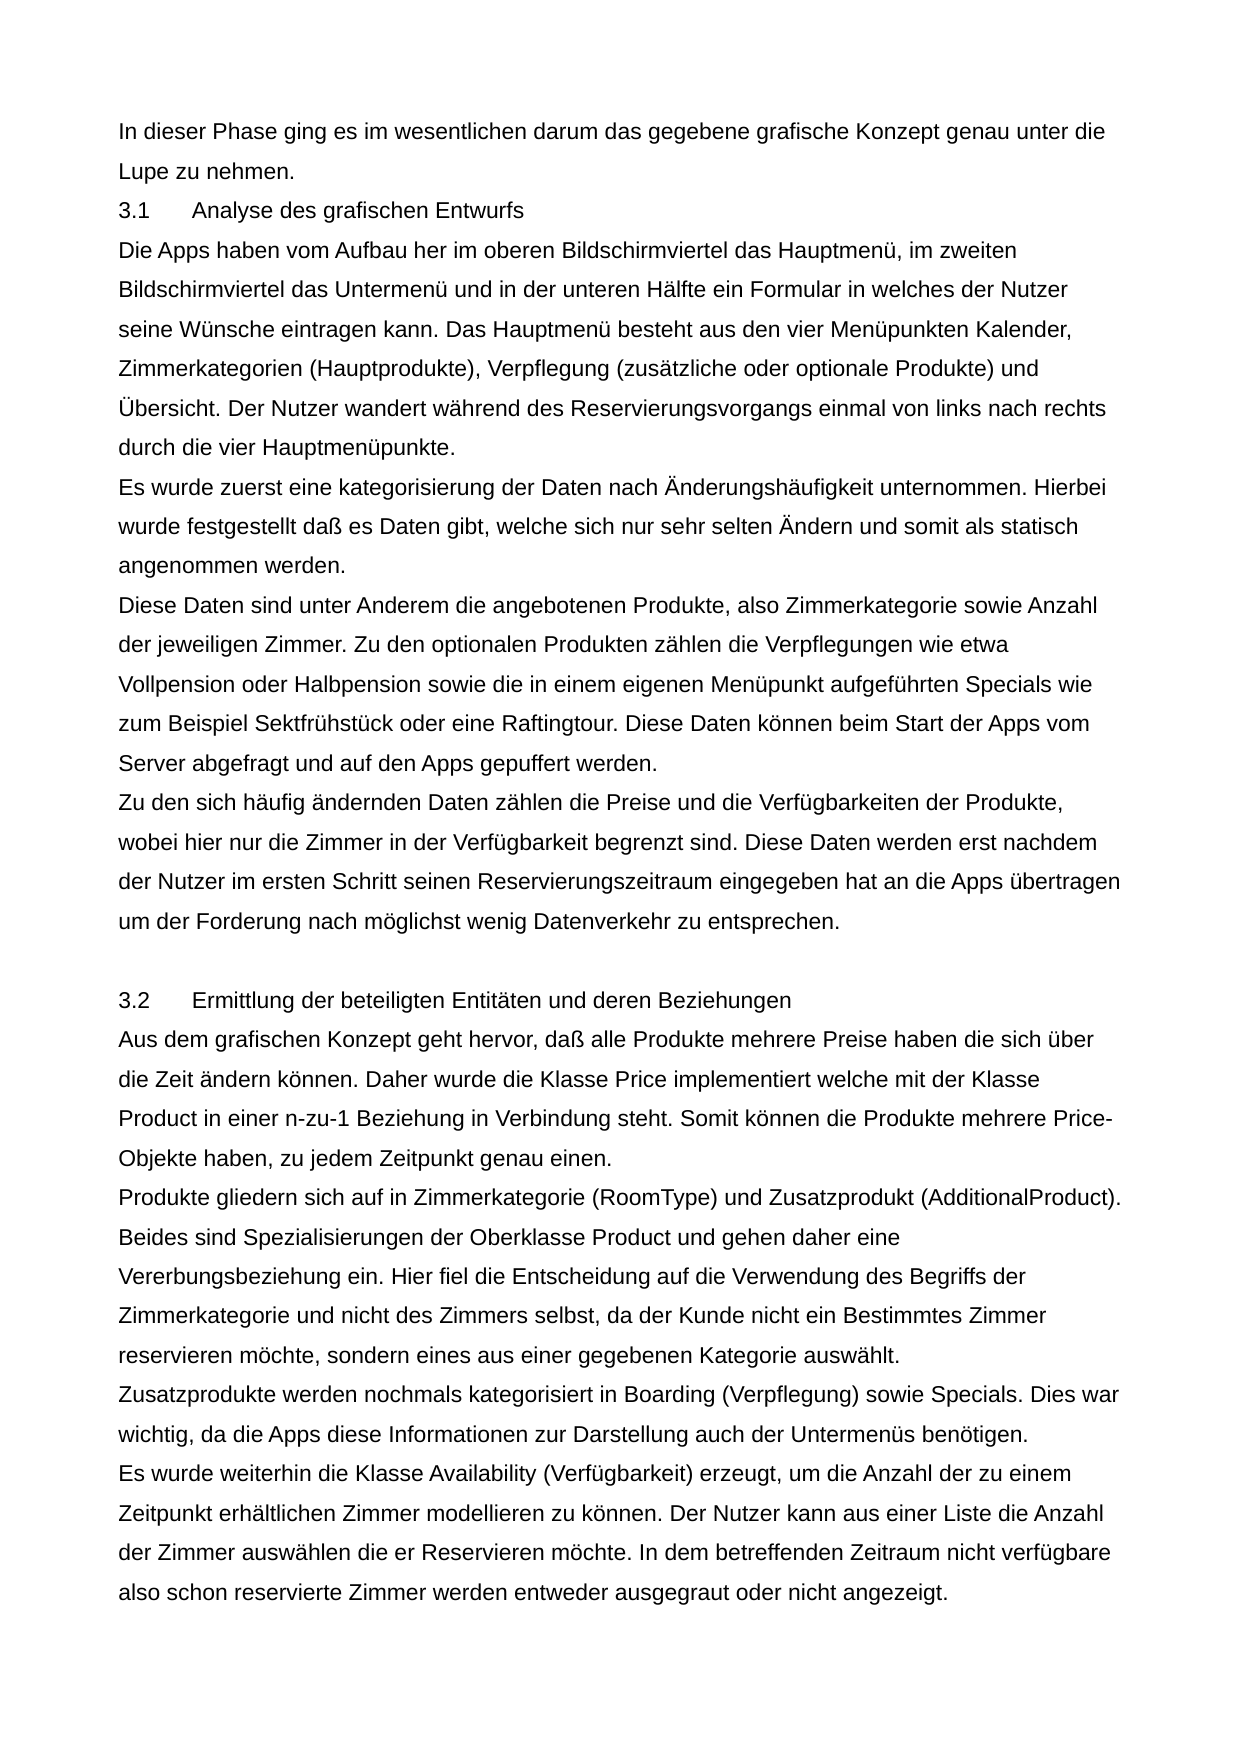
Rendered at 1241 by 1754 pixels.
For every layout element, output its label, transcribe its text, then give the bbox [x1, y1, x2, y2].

text Es wurde weiterhin die Klasse Availability (Verfügbarkeit) erzeugt, um die Anzahl der zu einem Zeitpunkt erhältlichen Zimmer modellieren zu können. Der Nutzer kann aus einer Liste die Anzahl der Zimmer auswählen die er Reservieren möchte. In dem betreffenden Zeitraum nicht verfügbare also schon reservierte Zimmer werden entweder ausgegraut oder nicht angezeigt. [118, 1460, 1122, 1605]
text Aus dem grafischen Konzept geht hervor, daß alle Produkte mehrere Preise haben die sich über die Zeit ändern können. Daher wurde die Klasse Price implementiert welche mit der Klasse Product in einer n-zu-1 Beziehung in Verbindung steht. Somit können die Produkte mehrere Price-Objekte haben, zu jedem Zeitpunkt genau einen. [118, 1026, 1122, 1171]
text Zu den sich häufig ändernden Daten zählen die Preise und die Verfügbarkeiten der Produkte, wobei hier nur die Zimmer in der Verfügbarkeit begrenzt sind. Diese Daten werden erst nachdem der Nutzer im ersten Schritt seinen Reservierungszeitraum eingegeben hat an die Apps übertragen um der Forderung nach möglichst wenig Datenverkehr zu entsprechen. [118, 789, 1122, 934]
text 3.2 Ermittlung der beteiligten Entitäten und deren Beziehungen [118, 987, 1122, 1013]
text Es wurde zuerst eine kategorisierung der Daten nach Änderungshäufigkeit unternommen. Hierbei wurde festgestellt daß es Daten gibt, welche sich nur sehr selten Ändern und somit als statisch angenommen werden. [118, 473, 1122, 579]
text Zusatzprodukte werden nochmals kategorisiert in Boarding (Verpflegung) sowie Specials. Dies war wichtig, da die Apps diese Informationen zur Darstellung auch der Untermenüs benötigen. [118, 1381, 1122, 1447]
text Die Apps haben vom Aufbau her im oberen Bildschirmviertel das Hauptmenü, im zweiten Bildschirmviertel das Untermenü und in der unteren Hälfte ein Formular in welches der Nutzer seine Wünsche eintragen kann. Das Hauptmenü besteht aus den vier Menüpunkten Kalender, Zimmerkategorien (Hauptprodukte), Verpflegung (zusätzliche oder optionale Produkte) und Übersicht. Der Nutzer wandert während des Reservierungsvorgangs einmal von links nach rechts durch die vier Hauptmenüpunkte. [118, 237, 1122, 460]
text 3.1 Analyse des grafischen Entwurfs [118, 197, 1122, 223]
text Produkte gliedern sich auf in Zimmerkategorie (RoomType) und Zusatzprodukt (AdditionalProduct). Beides sind Spezialisierungen der Oberklasse Product und gehen daher eine Vererbungsbeziehung ein. Hier fiel die Entscheidung auf die Verwendung des Begriffs der Zimmerkategorie und nicht des Zimmers selbst, da der Kunde nicht ein Bestimmtes Zimmer reservieren möchte, sondern eines aus einer gegebenen Kategorie auswählt. [118, 1184, 1122, 1368]
text Diese Daten sind unter Anderem die angebotenen Produkte, also Zimmerkategorie sowie Anzahl der jeweiligen Zimmer. Zu den optionalen Produkten zählen die Verpflegungen wie etwa Vollpension oder Halbpension sowie die in einem eigenen Menüpunkt aufgeführten Specials wie zum Beispiel Sektfrühstück oder eine Raftingtour. Diese Daten können beim Start der Apps vom Server abgefragt und auf den Apps gepuffert werden. [118, 592, 1122, 776]
text In dieser Phase ging es im wesentlichen darum das gegebene grafische Konzept genau unter die Lupe zu nehmen. [118, 118, 1122, 184]
